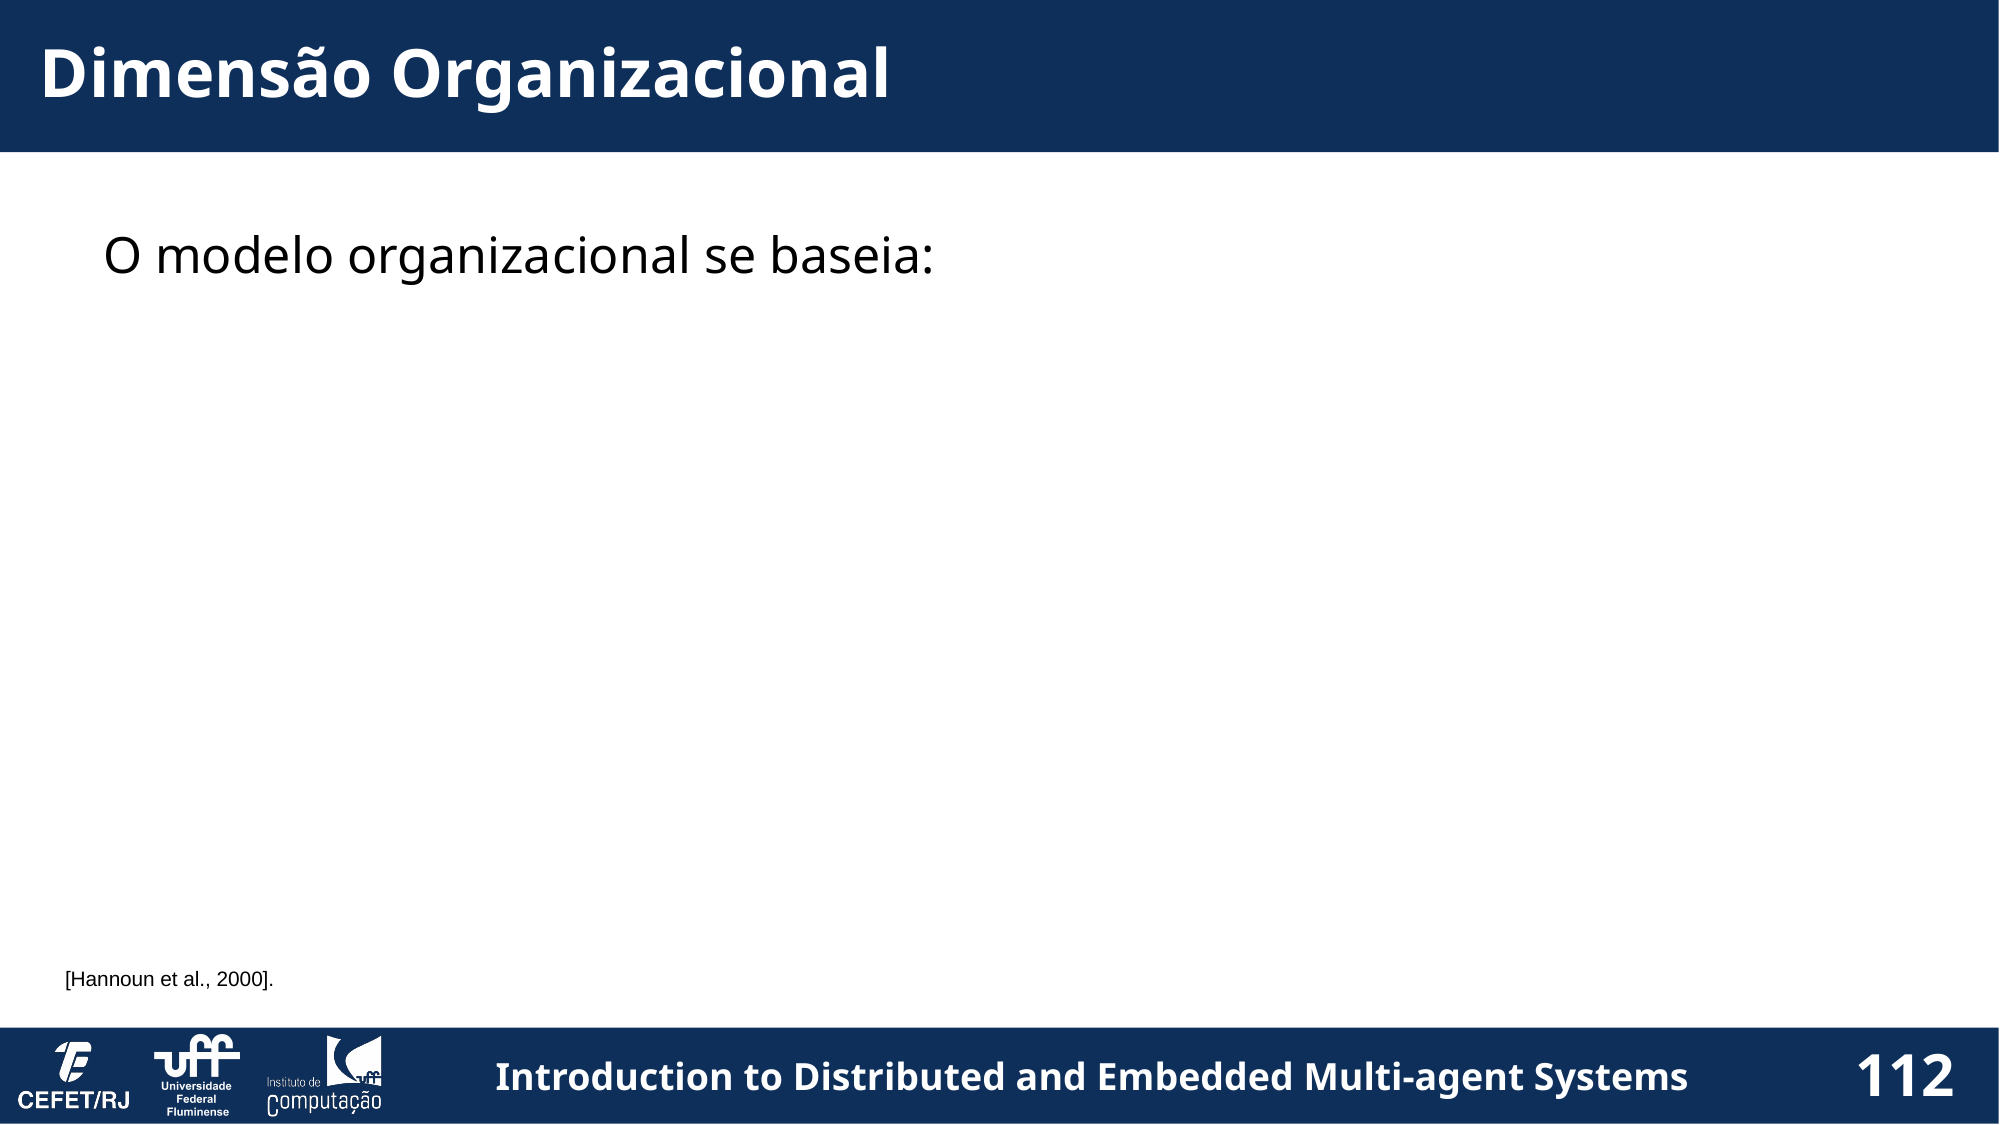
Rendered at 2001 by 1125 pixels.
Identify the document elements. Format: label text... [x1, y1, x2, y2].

text_box [Hannoun et al., 2000]. [50, 958, 1969, 999]
picture [18, 1021, 129, 1125]
text_box O modelo organizacional se baseia: [88, 216, 1949, 292]
text_box Dimensão Organizacional [25, 23, 1999, 119]
picture [265, 1033, 383, 1117]
picture [153, 1033, 241, 1121]
